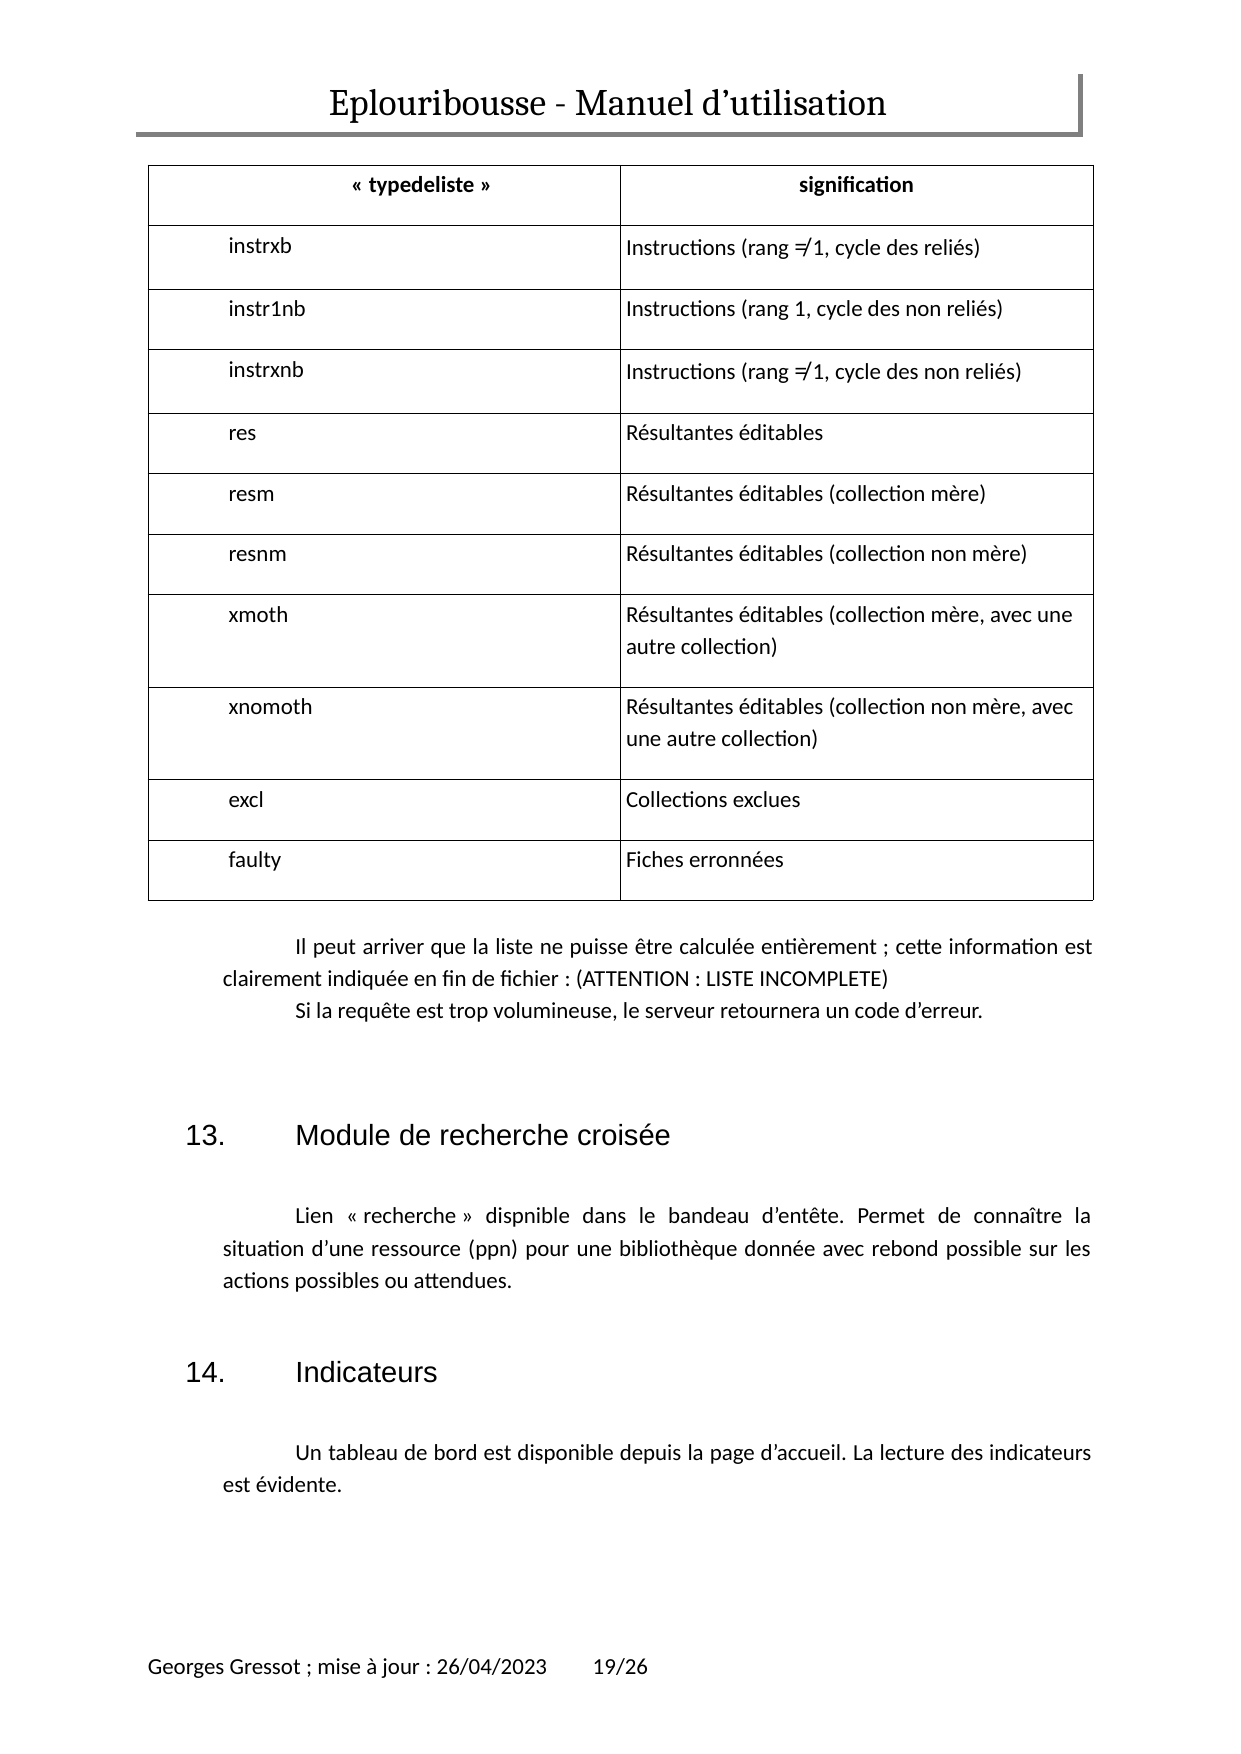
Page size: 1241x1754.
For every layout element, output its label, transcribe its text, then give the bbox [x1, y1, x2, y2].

table_cell instrxnb [149, 350, 620, 413]
table_cell Collections exclues [621, 780, 1093, 839]
table_cell excl [149, 780, 620, 839]
table_cell Fiches erronnées [621, 841, 1093, 900]
table_cell Résultantes éditables [621, 414, 1093, 473]
table_cell faulty [149, 841, 620, 900]
table_cell Instructions (rang 1, cycle des non reliés) [621, 290, 1093, 349]
table_cell res [149, 414, 620, 473]
table_cell resnm [149, 535, 620, 594]
table_cell resm [149, 474, 620, 533]
table_cell Résultantes éditables (collection mère, avec une autre collection) [621, 595, 1093, 687]
table_cell Instructions (rang ≠ 1, cycle des non reliés) [621, 350, 1093, 413]
list Il peut arriver que la liste ne puisse être calculée entièrement ; cette information est clairement indiquée en fin de fichier : (ATTENTION : LISTE INCOMPLETE) [223, 932, 1093, 992]
table_cell Résultantes éditables (collection non mère) [621, 535, 1093, 594]
table_cell instrxb [149, 226, 620, 289]
table_cell instr1nb [149, 290, 620, 349]
subtitle Indicateurs [185, 1355, 1093, 1389]
list Lien « recherche » dispnible dans le bandeau d’entête. Permet de connaître la situation d’une ressource (ppn) pour une bibliothèque donnée avec rebond possible sur les actions possibles ou attendues. [223, 1201, 1093, 1294]
table_cell xmoth [149, 595, 620, 687]
table_header signification [621, 166, 1093, 225]
table_cell Résultantes éditables (collection mère) [621, 474, 1093, 533]
table_cell xnomoth [149, 688, 620, 779]
list Un tableau de bord est disponible depuis la page d’accueil. La lecture des indicateurs est évidente. [223, 1438, 1093, 1499]
table_cell Résultantes éditables (collection non mère, avec une autre collection) [621, 688, 1093, 779]
list Si la requête est trop volumineuse, le serveur retournera un code d’erreur. [223, 997, 1093, 1025]
table_header « typedeliste » [149, 166, 620, 225]
subtitle Module de recherche croisée [185, 1118, 1093, 1152]
table_cell Instructions (rang ≠ 1, cycle des reliés) [621, 226, 1093, 289]
